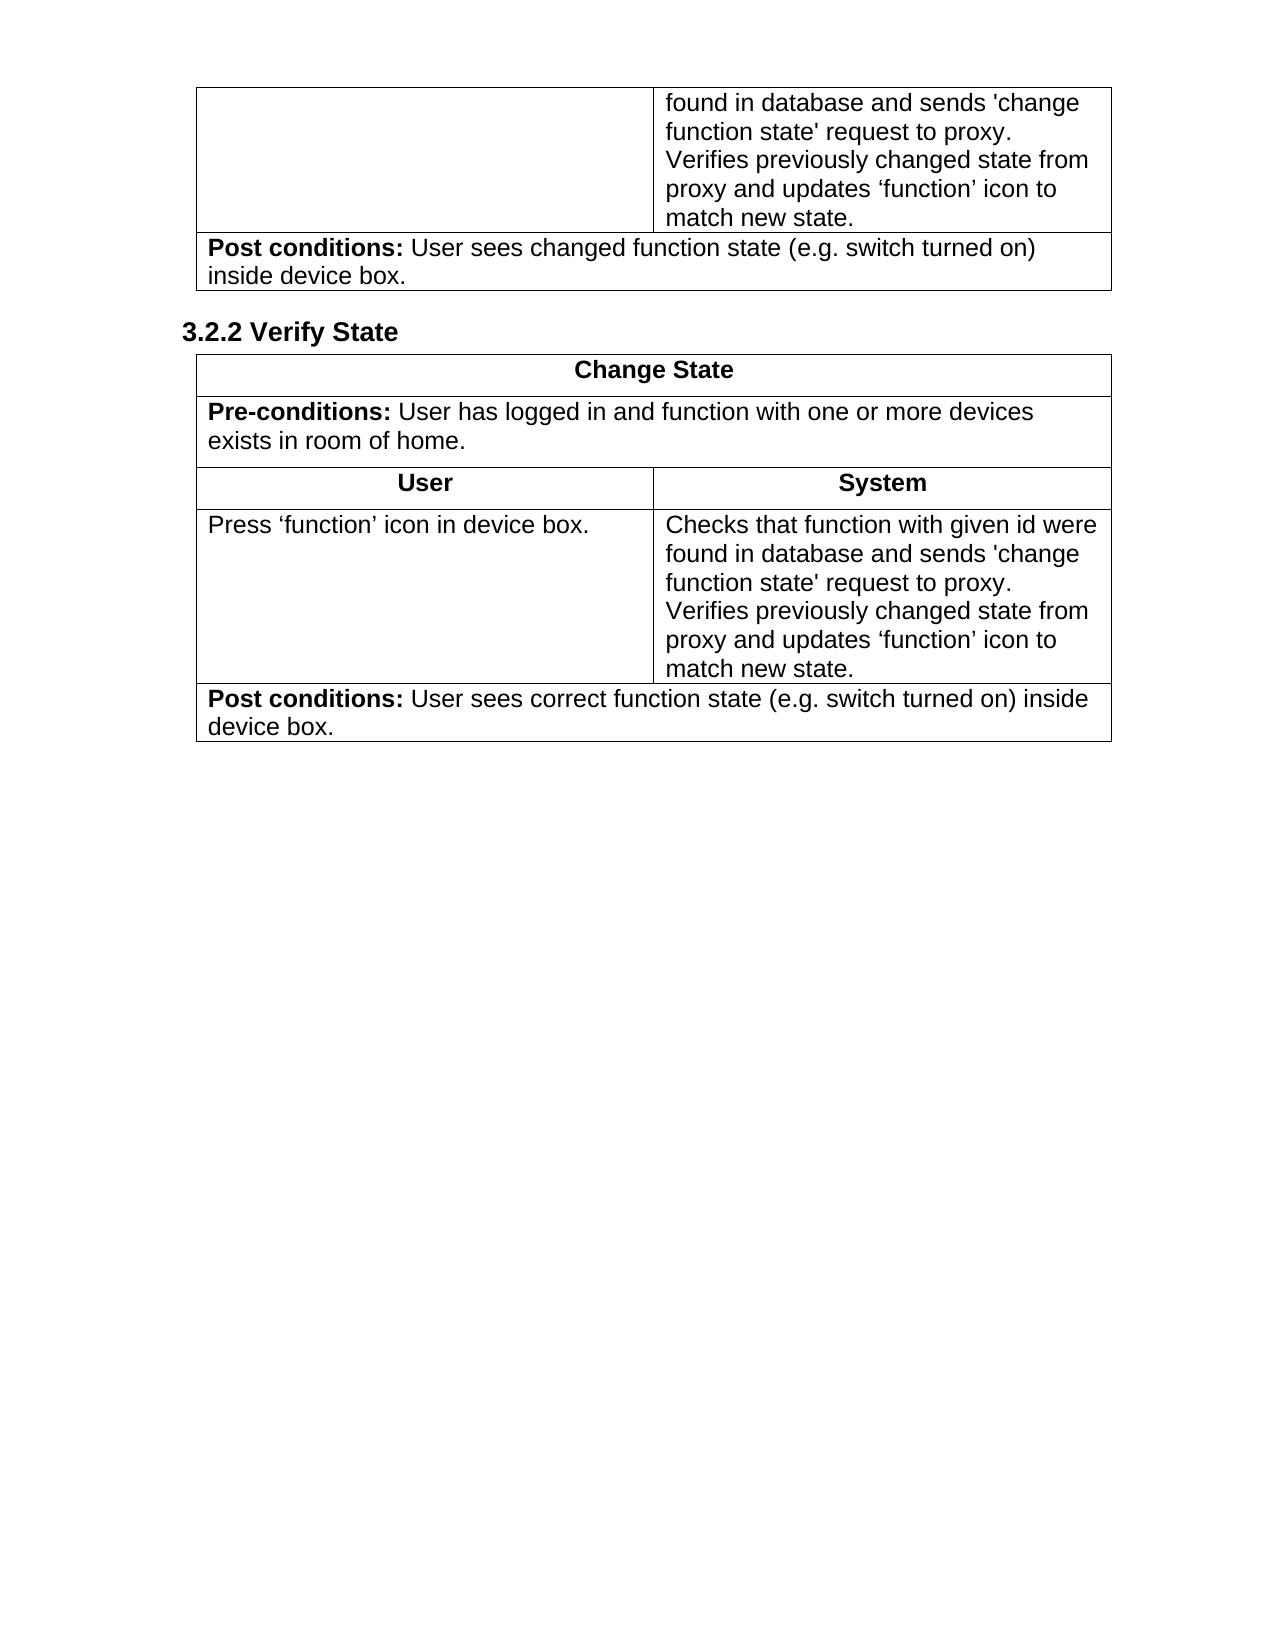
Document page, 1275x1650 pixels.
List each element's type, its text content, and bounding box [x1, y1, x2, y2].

table_cell found in database and sends 'change function state' request to proxy. Verifies previously changed state from proxy and updates ‘function’ icon to match new state. [654, 88, 1111, 232]
table_cell Post conditions: User sees correct function state (e.g. switch turned on) inside device box. [197, 684, 1111, 741]
table_cell System [654, 468, 1111, 509]
subtitle 3.2.2 Verify State [182, 316, 1138, 347]
table_cell [197, 88, 653, 232]
table_cell Checks that function with given id were found in database and sends 'change function state' request to proxy. Verifies previously changed state from proxy and updates ‘function’ icon to match new state. [654, 510, 1111, 682]
table_header Change State [197, 355, 1111, 396]
table_cell Pre-conditions: User has logged in and function with one or more devices exists in room of home. [197, 397, 1111, 467]
table_cell User [197, 468, 653, 509]
table_cell Press ‘function’ icon in device box. [197, 510, 653, 682]
table_cell Post conditions: User sees changed function state (e.g. switch turned on) inside device box. [197, 233, 1111, 290]
